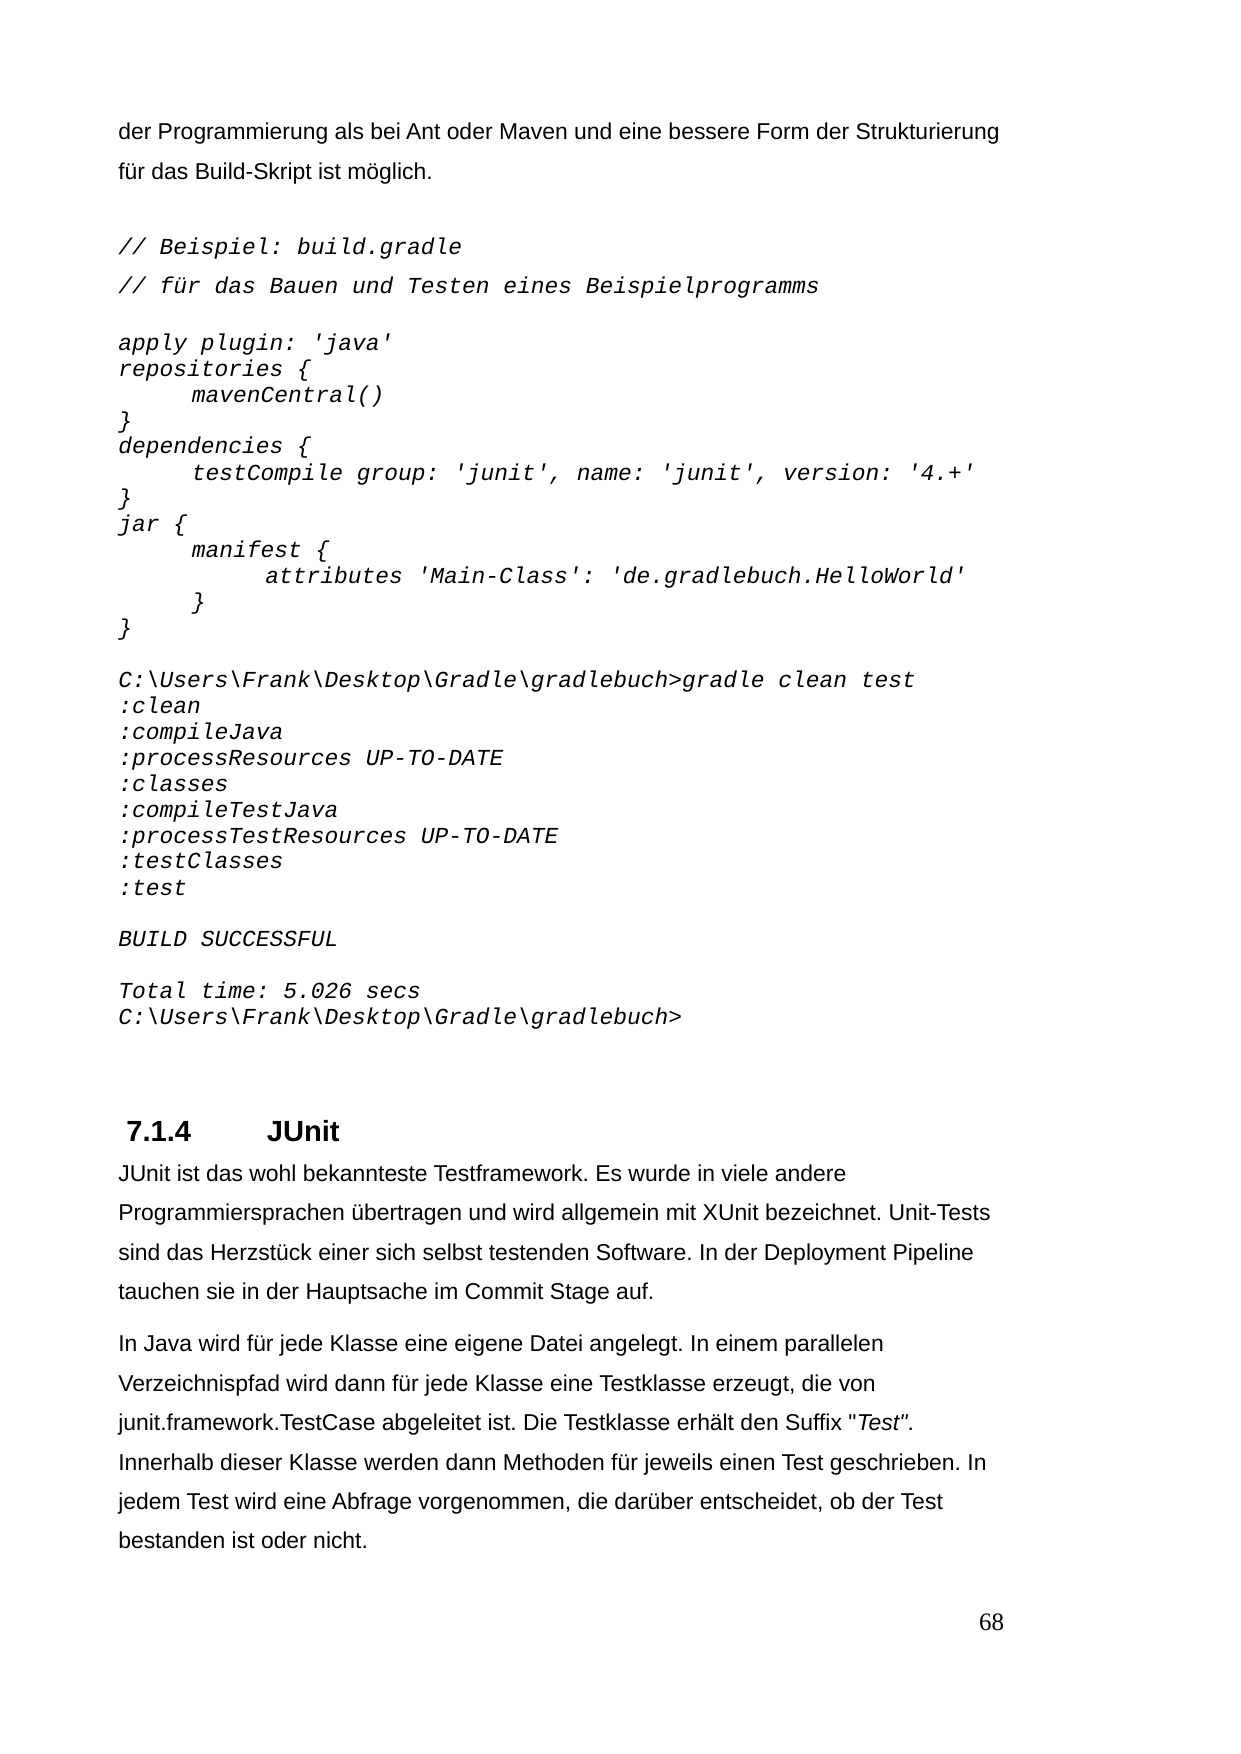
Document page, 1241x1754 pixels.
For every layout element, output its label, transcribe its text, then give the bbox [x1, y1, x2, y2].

text :processResources UP-TO-DATE [118, 746, 1004, 772]
text :processTestResources UP-TO-DATE [118, 824, 1004, 850]
text testCompile group: 'junit', name: 'junit', version: '4.+' [118, 461, 1004, 487]
text repositories { [118, 357, 1004, 383]
text :test [118, 876, 1004, 902]
text manifest { [118, 539, 1004, 564]
text attributes 'Main-Class': 'de.gradlebuch.HelloWorld' [118, 564, 1004, 591]
text BUILD SUCCESSFUL [118, 928, 1004, 954]
text dependencies { [118, 435, 1004, 461]
text :compileJava [118, 720, 1004, 746]
text C:\Users\Frank\Desktop\Gradle\gradlebuch> [118, 1006, 1004, 1031]
text C:\Users\Frank\Desktop\Gradle\gradlebuch>gradle clean test [118, 668, 1004, 694]
text jar { [118, 513, 1004, 539]
text der Programmierung als bei Ant oder Maven und eine bessere Form der Strukturierung für das Build-Skript ist möglich. // Beispiel: build.gradle // für das Bauen und Testen eines Beispielprogramms [118, 118, 1004, 301]
text :clean [118, 694, 1004, 720]
subtitle JUnit [118, 1114, 1004, 1147]
text JUnit ist das wohl bekannteste Testframework. Es wurde in viele andere Programmiersprachen übertragen und wird allgemein mit XUnit bezeichnet. Unit-Tests sind das Herzstück einer sich selbst testenden Software. In der Deployment Pipeline tauchen sie in der Hauptsache im Commit Stage auf. [118, 1160, 1004, 1304]
text In Java wird für jede Klasse eine eigene Datei angelegt. In einem parallelen Verzeichnispfad wird dann für jede Klasse eine Testklasse erzeugt, die von junit.framework.TestCase abgeleitet ist. Die Testklasse erhält den Suffix "Test". Innerhalb dieser Klasse werden dann Methoden für jeweils einen Test geschrieben. In jedem Test wird eine Abfrage vorgenommen, die darüber entscheidet, ob der Test bestanden ist oder nicht. [118, 1330, 1004, 1554]
text :compileTestJava [118, 798, 1004, 824]
text :classes [118, 772, 1004, 798]
text Total time: 5.026 secs [118, 979, 1004, 1006]
text } [118, 487, 1004, 513]
text mavenCentral() [118, 383, 1004, 409]
text apply plugin: 'java' [118, 331, 1004, 357]
text } [118, 409, 1004, 435]
text } [118, 616, 1004, 642]
text } [118, 591, 1004, 616]
text :testClasses [118, 850, 1004, 876]
